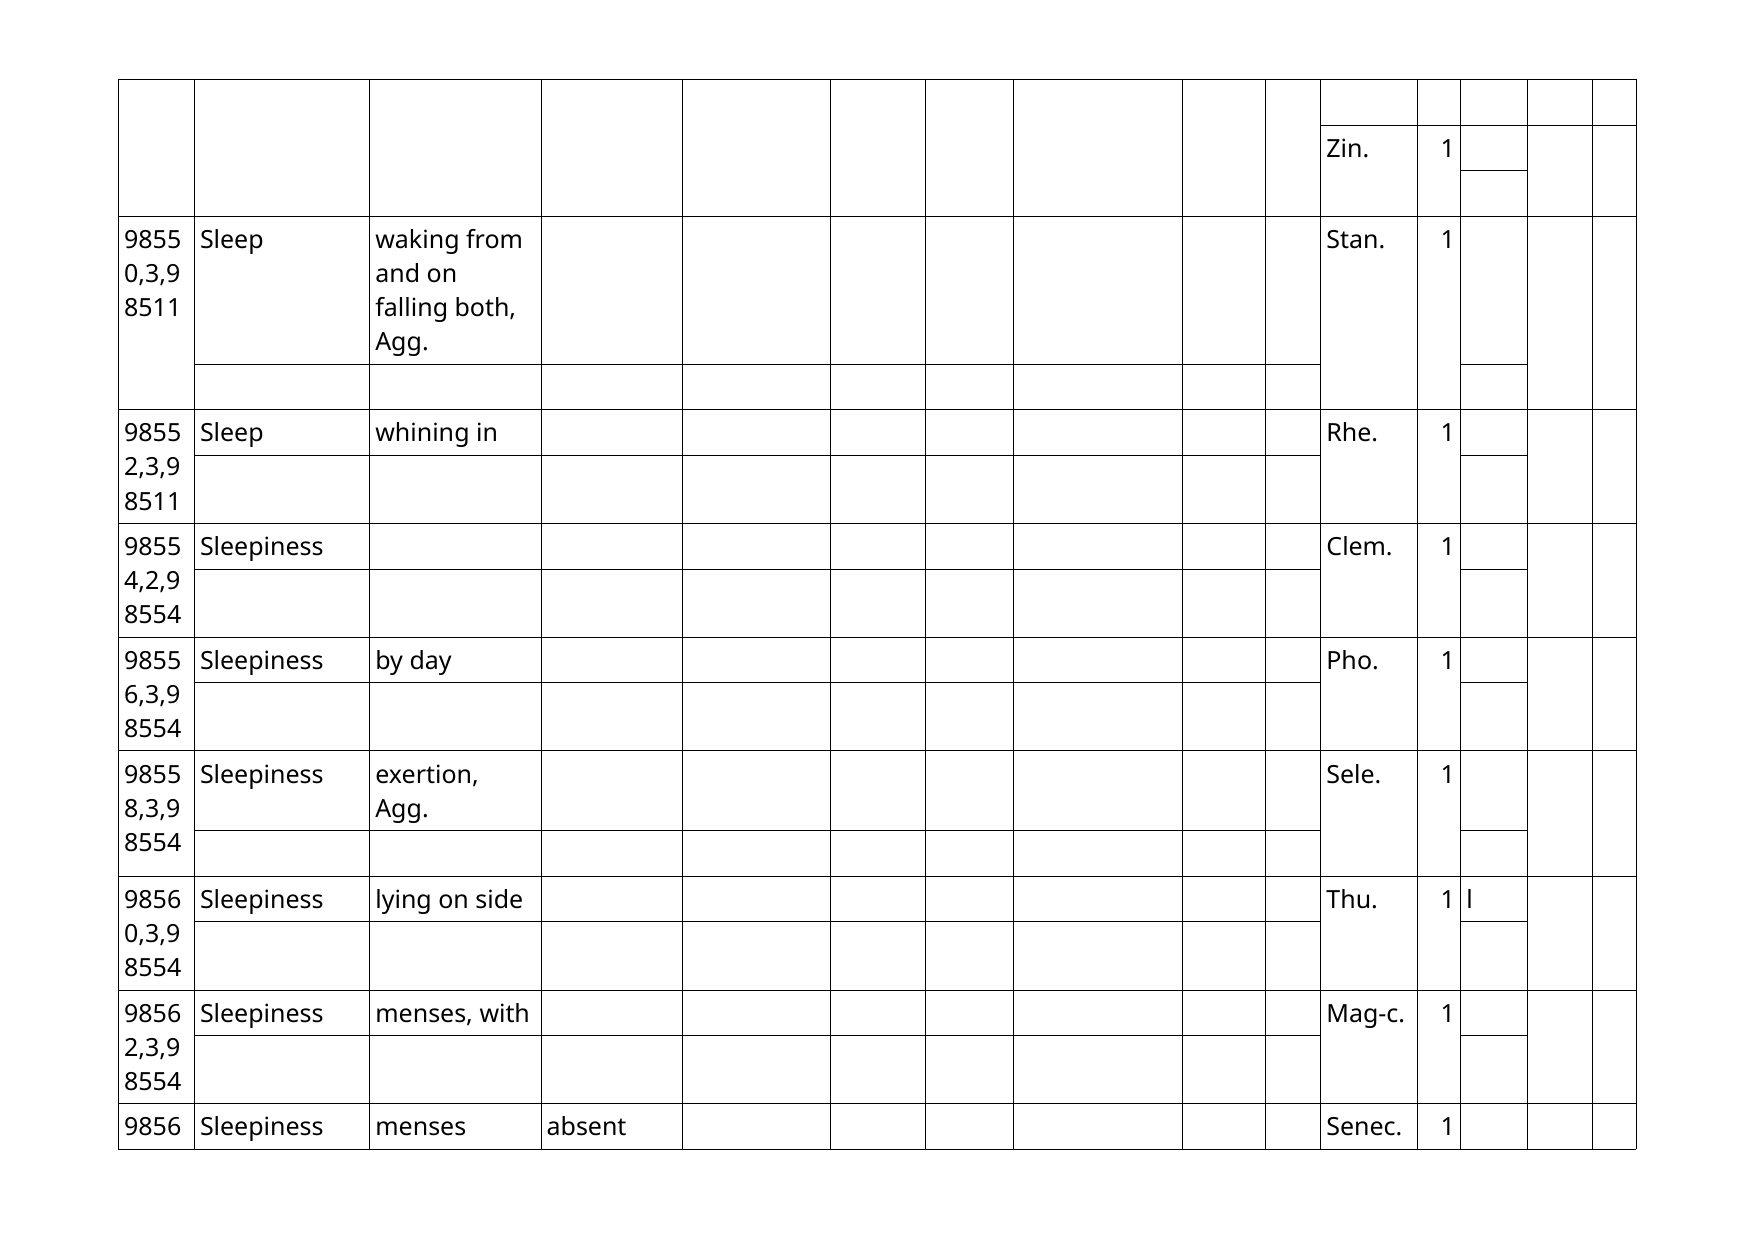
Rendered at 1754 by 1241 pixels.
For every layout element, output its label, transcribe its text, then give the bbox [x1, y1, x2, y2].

table_cell [542, 922, 682, 989]
table_cell [1014, 991, 1182, 1035]
table_cell [831, 831, 925, 876]
table_cell [1014, 524, 1182, 568]
table_cell exertion, Agg. [370, 751, 541, 830]
table_cell [1528, 751, 1592, 876]
table_cell 98552,3,98511 [119, 410, 194, 523]
table_cell [1014, 365, 1182, 409]
table_cell [683, 638, 830, 682]
table_cell Rhe. [1321, 410, 1417, 523]
table_cell [1183, 683, 1265, 750]
table_cell [1461, 751, 1527, 830]
table_cell [1528, 991, 1592, 1103]
table_cell [1014, 80, 1182, 216]
table_cell [683, 683, 830, 750]
table_cell [1461, 638, 1527, 682]
table_cell [831, 570, 925, 637]
table_cell [1593, 991, 1636, 1103]
table_cell [1593, 1104, 1636, 1149]
table_cell [1183, 877, 1265, 921]
table_cell [1528, 217, 1592, 409]
table_cell [926, 80, 1013, 216]
table_cell [542, 570, 682, 637]
table_cell [1183, 365, 1265, 409]
table_cell [1014, 831, 1182, 876]
table_cell [683, 991, 830, 1035]
table_cell [926, 922, 1013, 989]
table_cell [1014, 1036, 1182, 1103]
table_cell [542, 877, 682, 921]
table_cell menses [370, 1104, 541, 1149]
table_cell [542, 365, 682, 409]
table_cell 1 [1418, 877, 1460, 989]
table_cell 98562,3,98554 [119, 991, 194, 1103]
table_cell [831, 751, 925, 830]
table_cell Senec. [1321, 1104, 1417, 1149]
table_cell [1528, 410, 1592, 523]
table_cell Sleepiness [195, 991, 369, 1035]
table_cell [1461, 831, 1527, 876]
table_cell 1 [1418, 1104, 1460, 1149]
table_cell [831, 638, 925, 682]
table_cell [1593, 217, 1636, 409]
table_cell [1593, 410, 1636, 523]
table_cell [1266, 80, 1320, 216]
table_cell [1461, 171, 1527, 216]
table_cell [370, 922, 541, 989]
table_cell [1461, 80, 1527, 124]
table_cell [683, 877, 830, 921]
table_cell [1266, 831, 1320, 876]
table_cell [1266, 410, 1320, 455]
table_cell [1183, 638, 1265, 682]
table_cell [370, 570, 541, 637]
table_cell [542, 217, 682, 363]
table_cell [1266, 638, 1320, 682]
table_cell [542, 456, 682, 523]
table_cell [1593, 877, 1636, 989]
table_cell [1593, 80, 1636, 124]
table_cell [1183, 410, 1265, 455]
table_cell 98560,3,98554 [119, 877, 194, 989]
table_cell menses, with [370, 991, 541, 1035]
table_cell [1593, 751, 1636, 876]
table_cell [1266, 683, 1320, 750]
table_cell [683, 922, 830, 989]
table_cell [1461, 524, 1527, 568]
table_cell 1 [1418, 638, 1460, 750]
table_cell [195, 456, 369, 523]
table_cell [831, 365, 925, 409]
table_cell Thu. [1321, 877, 1417, 989]
table_cell [1183, 922, 1265, 989]
table_cell [683, 365, 830, 409]
table_cell [542, 80, 682, 216]
table_cell [1461, 1104, 1527, 1149]
table_cell [370, 80, 541, 216]
table_cell Clem. [1321, 524, 1417, 637]
table_cell [370, 1036, 541, 1103]
table_cell [1266, 922, 1320, 989]
table_cell [831, 1036, 925, 1103]
table_cell [1593, 638, 1636, 750]
table_cell 98554,2,98554 [119, 524, 194, 637]
table_cell Zin. [1321, 126, 1417, 216]
table_cell [1266, 456, 1320, 523]
table_cell [1014, 683, 1182, 750]
table_cell [1528, 877, 1592, 989]
table_cell [1461, 1036, 1527, 1103]
table_cell 1 [1418, 126, 1460, 216]
table_cell [370, 524, 541, 568]
table_cell [1266, 524, 1320, 568]
table_cell [1593, 524, 1636, 637]
table_cell [1014, 217, 1182, 363]
table_cell lying on side [370, 877, 541, 921]
table_cell [683, 1104, 830, 1149]
table_cell [926, 1104, 1013, 1149]
table_cell [1014, 410, 1182, 455]
table_cell [926, 410, 1013, 455]
table_cell [1183, 991, 1265, 1035]
table_cell [1014, 1104, 1182, 1149]
table_cell [195, 1036, 369, 1103]
table_cell [831, 991, 925, 1035]
table_cell [1461, 410, 1527, 455]
table_cell 98556,3,98554 [119, 638, 194, 750]
table_cell [1183, 1036, 1265, 1103]
table_cell [542, 410, 682, 455]
table_cell [195, 80, 369, 216]
table_cell [683, 410, 830, 455]
table_cell [1461, 922, 1527, 989]
table_cell [195, 570, 369, 637]
table_cell [683, 570, 830, 637]
table_cell [1183, 1104, 1265, 1149]
table_cell [1461, 570, 1527, 637]
table_cell [831, 524, 925, 568]
table_cell [1183, 751, 1265, 830]
table_cell [1014, 751, 1182, 830]
table_cell [1266, 1104, 1320, 1149]
table_cell [370, 365, 541, 409]
table_cell [926, 570, 1013, 637]
table_cell 1 [1418, 991, 1460, 1103]
table_cell [542, 638, 682, 682]
table_cell [1528, 126, 1592, 216]
table_cell [1461, 683, 1527, 750]
table_cell Pho. [1321, 638, 1417, 750]
table_cell l [1461, 877, 1527, 921]
table_cell absent [542, 1104, 682, 1149]
table_cell [1461, 365, 1527, 409]
table_cell [1183, 524, 1265, 568]
table_cell Sleep [195, 410, 369, 455]
table_cell [831, 217, 925, 363]
table_cell [926, 831, 1013, 876]
table_cell [926, 365, 1013, 409]
table_cell [926, 217, 1013, 363]
table_cell waking from and on falling both, Agg. [370, 217, 541, 363]
table_cell [683, 456, 830, 523]
table_cell [926, 524, 1013, 568]
table_cell [542, 524, 682, 568]
table_cell Sleepiness [195, 751, 369, 830]
table_cell 1 [1418, 524, 1460, 637]
table_cell [683, 1036, 830, 1103]
table_cell [683, 80, 830, 216]
table_cell [1266, 751, 1320, 830]
table_cell [1266, 877, 1320, 921]
table_cell [831, 410, 925, 455]
table_cell [1014, 922, 1182, 989]
table_cell 1 [1418, 410, 1460, 523]
table_cell [1266, 365, 1320, 409]
table_cell [542, 831, 682, 876]
table_cell [542, 991, 682, 1035]
table_cell [831, 922, 925, 989]
table_cell [370, 831, 541, 876]
table_cell [1266, 991, 1320, 1035]
table_cell [1528, 80, 1592, 124]
table_cell [195, 683, 369, 750]
table_cell [1528, 1104, 1592, 1149]
table_cell [1266, 570, 1320, 637]
table_cell Stan. [1321, 217, 1417, 409]
table_cell 1 [1418, 751, 1460, 876]
table_cell [542, 683, 682, 750]
table_cell [1183, 217, 1265, 363]
table_cell [1593, 126, 1636, 216]
table_cell Sleepiness [195, 877, 369, 921]
table_cell Sleepiness [195, 638, 369, 682]
table_cell [370, 456, 541, 523]
table_cell 98558,3,98554 [119, 751, 194, 876]
table_cell [1418, 80, 1460, 124]
table_cell [683, 751, 830, 830]
table_cell [1183, 80, 1265, 216]
table_cell [1266, 1036, 1320, 1103]
table_cell [195, 365, 369, 409]
table_cell [831, 456, 925, 523]
table_cell Sleepiness [195, 524, 369, 568]
table_cell Sele. [1321, 751, 1417, 876]
table_cell [1461, 456, 1527, 523]
table_cell [831, 80, 925, 216]
table_cell [1528, 524, 1592, 637]
table_cell [831, 877, 925, 921]
table_cell [926, 877, 1013, 921]
table_cell [1014, 877, 1182, 921]
table_cell [195, 831, 369, 876]
table_cell [831, 683, 925, 750]
table_cell [1461, 991, 1527, 1035]
table_cell [1183, 456, 1265, 523]
table_cell [370, 683, 541, 750]
table_cell [195, 922, 369, 989]
table_cell [683, 217, 830, 363]
table_cell [1266, 217, 1320, 363]
table_cell [926, 751, 1013, 830]
table_cell [1014, 638, 1182, 682]
table_cell [1183, 831, 1265, 876]
table_cell [831, 1104, 925, 1149]
table_cell by day [370, 638, 541, 682]
table_cell [926, 991, 1013, 1035]
table_cell [1461, 217, 1527, 363]
table_cell [683, 524, 830, 568]
table_cell [542, 1036, 682, 1103]
table_cell [119, 80, 194, 216]
table_cell [683, 831, 830, 876]
table_cell 1 [1418, 217, 1460, 409]
table_cell Sleepiness [195, 1104, 369, 1149]
table_cell [1528, 638, 1592, 750]
table_cell [926, 683, 1013, 750]
table_cell [926, 1036, 1013, 1103]
table_cell [1183, 570, 1265, 637]
table_cell 98550,3,98511 [119, 217, 194, 409]
table_cell [1014, 570, 1182, 637]
table_cell [926, 456, 1013, 523]
table_cell [1014, 456, 1182, 523]
table_cell 9856 [119, 1104, 194, 1149]
table_cell [1461, 126, 1527, 170]
table_cell Sleep [195, 217, 369, 363]
table_cell [542, 751, 682, 830]
table_cell whining in [370, 410, 541, 455]
table_cell Mag-c. [1321, 991, 1417, 1103]
table_cell [926, 638, 1013, 682]
table_cell [1321, 80, 1417, 124]
